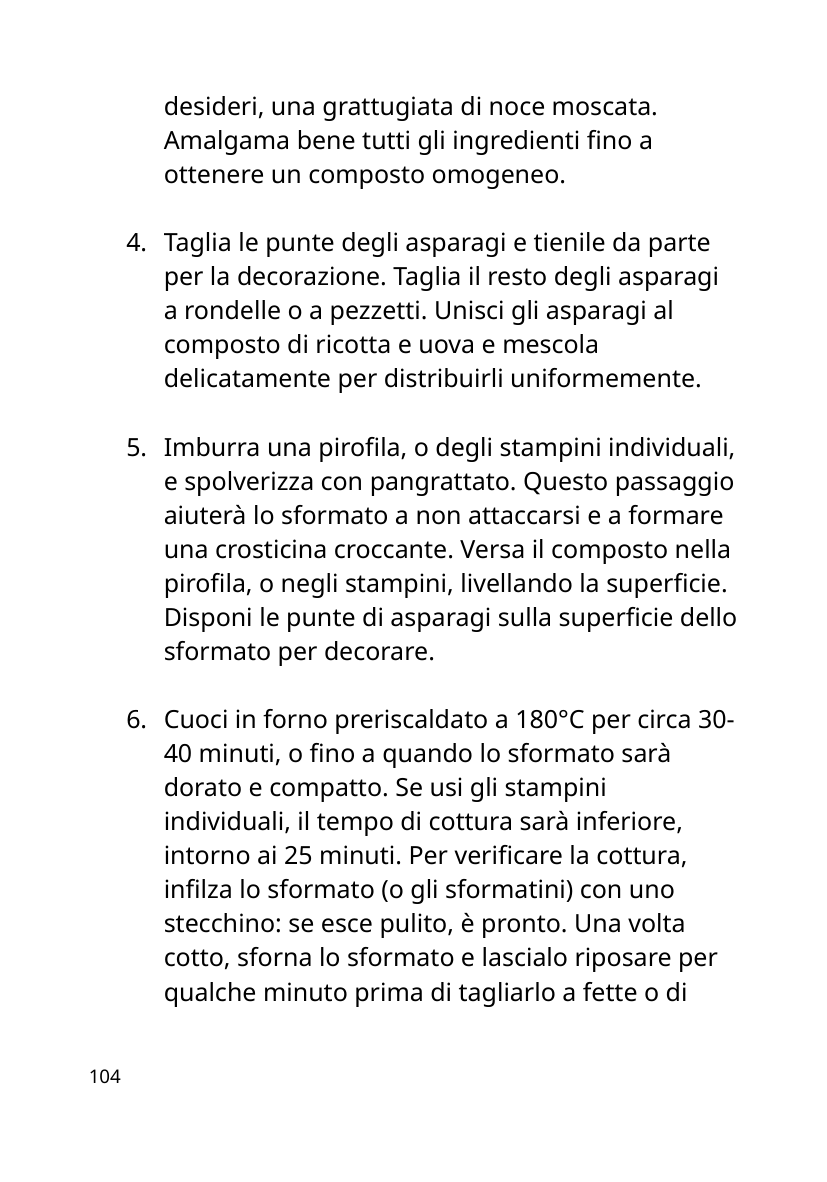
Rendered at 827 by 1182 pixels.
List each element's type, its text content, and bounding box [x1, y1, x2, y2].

list Cuoci in forno preriscaldato a 180°C per circa 30-40 minuti, o fino a quando lo sformato sarà dorato e compatto. Se usi gli stampini individuali, il tempo di cottura sarà inferiore, intorno ai 25 minuti. Per verificare la cottura, infilza lo sformato (o gli sformatini) con uno stecchino: se esce pulito, è pronto. Una volta cotto, sforna lo sformato e lascialo riposare per qualche minuto prima di tagliarlo a fette o di [126, 702, 738, 1008]
list Imburra una pirofila, o degli stampini individuali, e spolverizza con pangrattato. Questo passaggio aiuterà lo sformato a non attaccarsi e a formare una crosticina croccante. Versa il composto nella pirofila, o negli stampini, livellando la superficie. Disponi le punte di asparagi sulla superficie dello sformato per decorare. [126, 429, 738, 668]
list Taglia le punte degli asparagi e tienile da parte per la decorazione. Taglia il resto degli asparagi a rondelle o a pezzetti. Unisci gli asparagi al composto di ricotta e uova e mescola delicatamente per distribuirli uniformemente. [126, 225, 738, 395]
list desideri, una grattugiata di noce moscata. Amalgama bene tutti gli ingredienti fino a ottenere un composto omogeneo. [126, 88, 738, 191]
